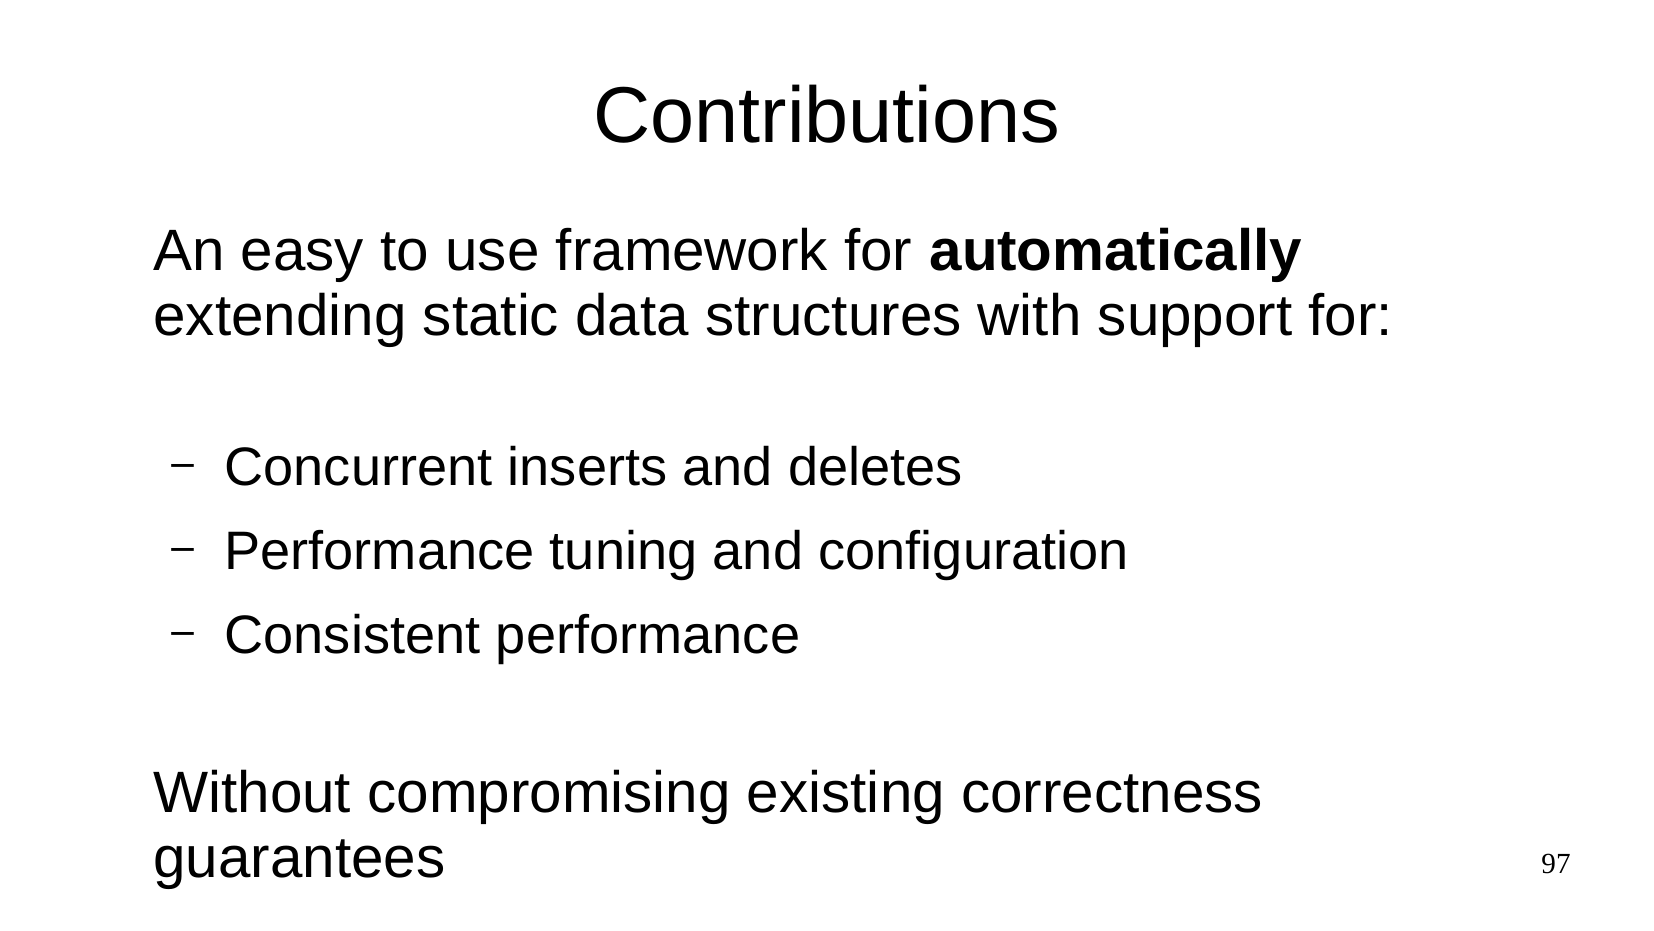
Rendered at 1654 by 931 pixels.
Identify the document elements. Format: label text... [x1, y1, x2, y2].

title Contributions [82, 37, 1571, 193]
list An easy to use framework for automatically extending static data structures with support for: Concurrent inserts and deletes Performance tuning and configuration Consistent performance Without compromising existing correctness guarantees [82, 217, 1571, 901]
